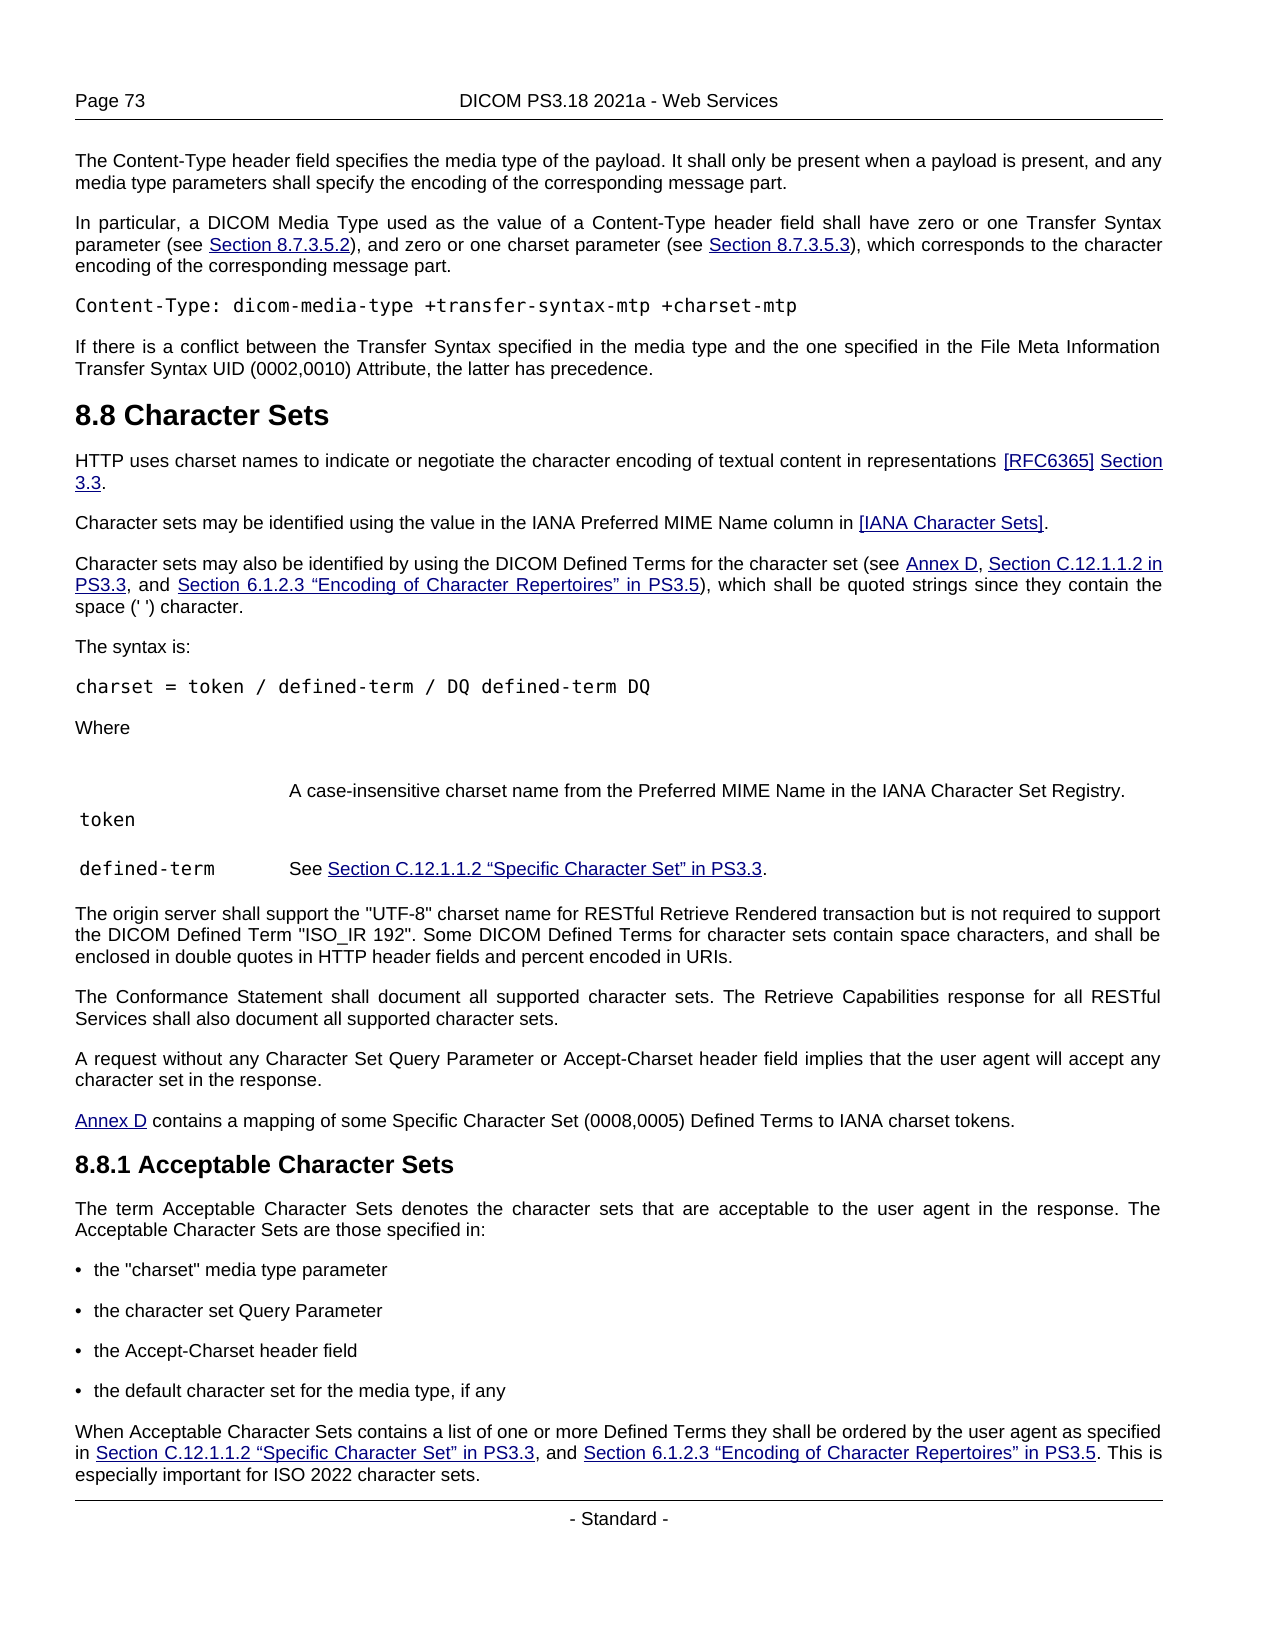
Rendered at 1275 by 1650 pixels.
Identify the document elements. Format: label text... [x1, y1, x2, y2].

text • the default character set for the media type, if any [75, 1380, 1162, 1402]
text Character sets may also be identified by using the DICOM Defined Terms for the character set (see Annex D, Section C.12.1.1.2 in PS3.3, and Section 6.1.2.3 “Encoding of Character Repertoires” in PS3.5), which shall be quoted strings since they contain the space (' ') character. [75, 552, 1162, 617]
text In particular, a DICOM Media Type used as the value of a Content-Type header field shall have zero or one Transfer Syntax parameter (see Section 8.7.3.5.2), and zero or one charset parameter (see Section 8.7.3.5.3), which corresponds to the character encoding of the corresponding message part. [75, 212, 1162, 277]
table_header A case-insensitive charset name from the Preferred MIME Name in the IANA Character Set Registry. [285, 757, 1162, 835]
text Annex D contains a mapping of some Specific Character Set (0008,0005) Defined Terms to IANA charset tokens. [75, 1109, 1162, 1131]
text When Acceptable Character Sets contains a list of one or more Defined Terms they shall be ordered by the user agent as specified in Section C.12.1.1.2 “Specific Character Set” in PS3.3, and Section 6.1.2.3 “Encoding of Character Repertoires” in PS3.5. This is especially important for ISO 2022 character sets. [75, 1421, 1162, 1485]
text • the character set Query Parameter [75, 1299, 1162, 1321]
text • the Accept-Charset header field [75, 1340, 1162, 1361]
text Character sets may be identified using the value in the IANA Preferred MIME Name column in [IANA Character Sets]. [75, 512, 1162, 533]
text The Conformance Statement shall document all supported character sets. The Retrieve Capabilities response for all RESTful Services shall also document all supported character sets. [75, 986, 1162, 1029]
text charset = token / defined-term / DQ defined-term DQ [75, 676, 1162, 698]
text The Content-Type header field specifies the media type of the payload. It shall only be present when a payload is present, and any media type parameters shall specify the encoding of the corresponding message part. [75, 150, 1162, 193]
text • the "charset" media type parameter [75, 1259, 1162, 1281]
text Where [75, 717, 1162, 738]
text Content-Type: dicom-media-type +transfer-syntax-mtp +charset-mtp [75, 295, 1162, 317]
text The syntax is: [75, 636, 1162, 657]
text A request without any Character Set Query Parameter or Accept-Charset header field implies that the user agent will accept any character set in the response. [75, 1048, 1162, 1091]
text 8.8 Character Sets [75, 398, 1162, 431]
table_header token [75, 757, 285, 835]
text If there is a conflict between the Transfer Syntax specified in the media type and the one specified in the File Meta Information Transfer Syntax UID (0002,0010) Attribute, the latter has precedence. [75, 336, 1162, 379]
text 8.8.1 Acceptable Character Sets [75, 1150, 1162, 1179]
text The term Acceptable Character Sets denotes the character sets that are acceptable to the user agent in the response. The Acceptable Character Sets are those specified in: [75, 1197, 1162, 1241]
text The origin server shall support the "UTF-8" charset name for RESTful Retrieve Rendered transaction but is not required to support the DICOM Defined Term "ISO_IR 192". Some DICOM Defined Terms for character sets contain space characters, and shall be enclosed in double quotes in HTTP header fields and percent encoded in URIs. [75, 902, 1162, 967]
table_cell See Section C.12.1.1.2 “Specific Character Set” in PS3.3. [285, 835, 1162, 884]
text HTTP uses charset names to indicate or negotiate the character encoding of textual content in representations [RFC6365] Section 3.3. [75, 450, 1162, 493]
table_cell defined-term [75, 835, 285, 884]
